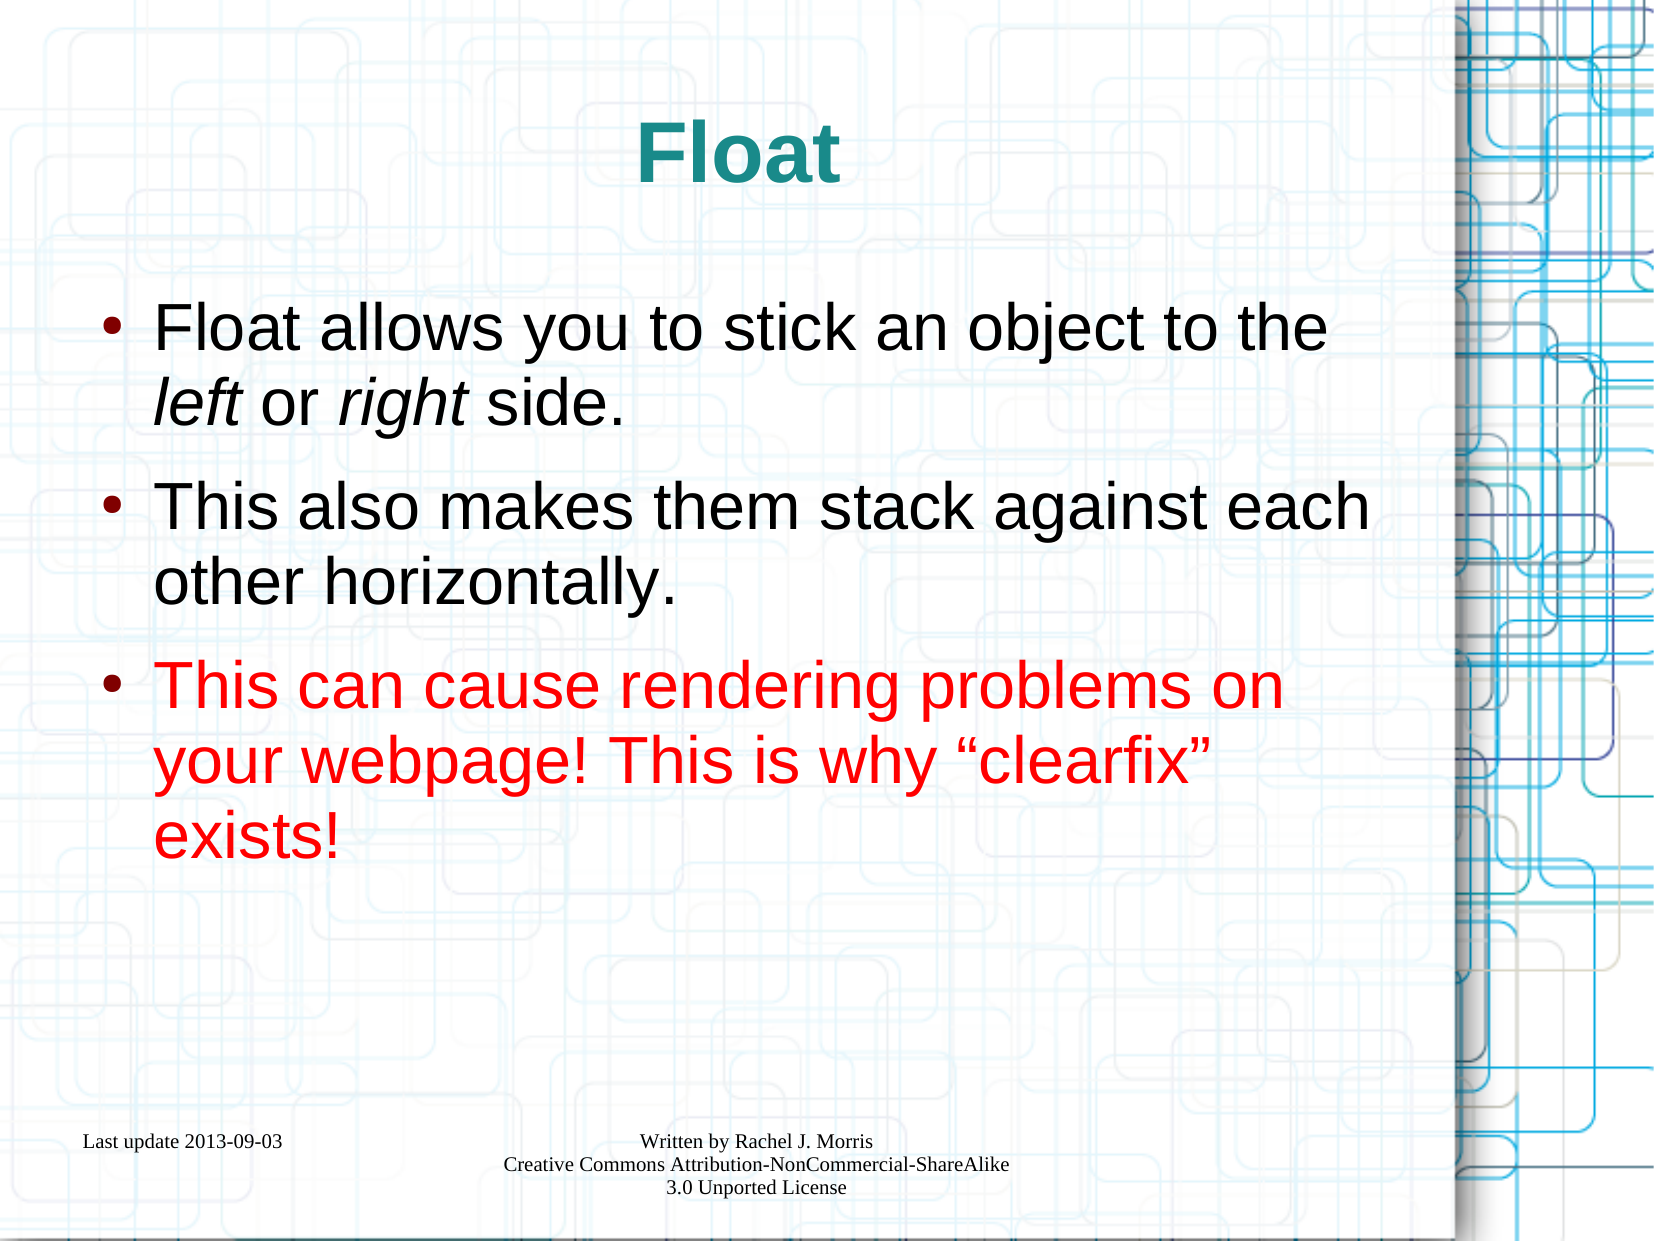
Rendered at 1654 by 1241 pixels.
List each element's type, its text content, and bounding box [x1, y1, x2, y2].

title Float [59, 49, 1418, 257]
list Float allows you to stick an object to the left or right side. This also makes them stack against each other horizontally. This can cause rendering problems on your webpage! This is why “clearfix” exists! [82, 290, 1418, 1010]
picture [0, 0, 1654, 1241]
